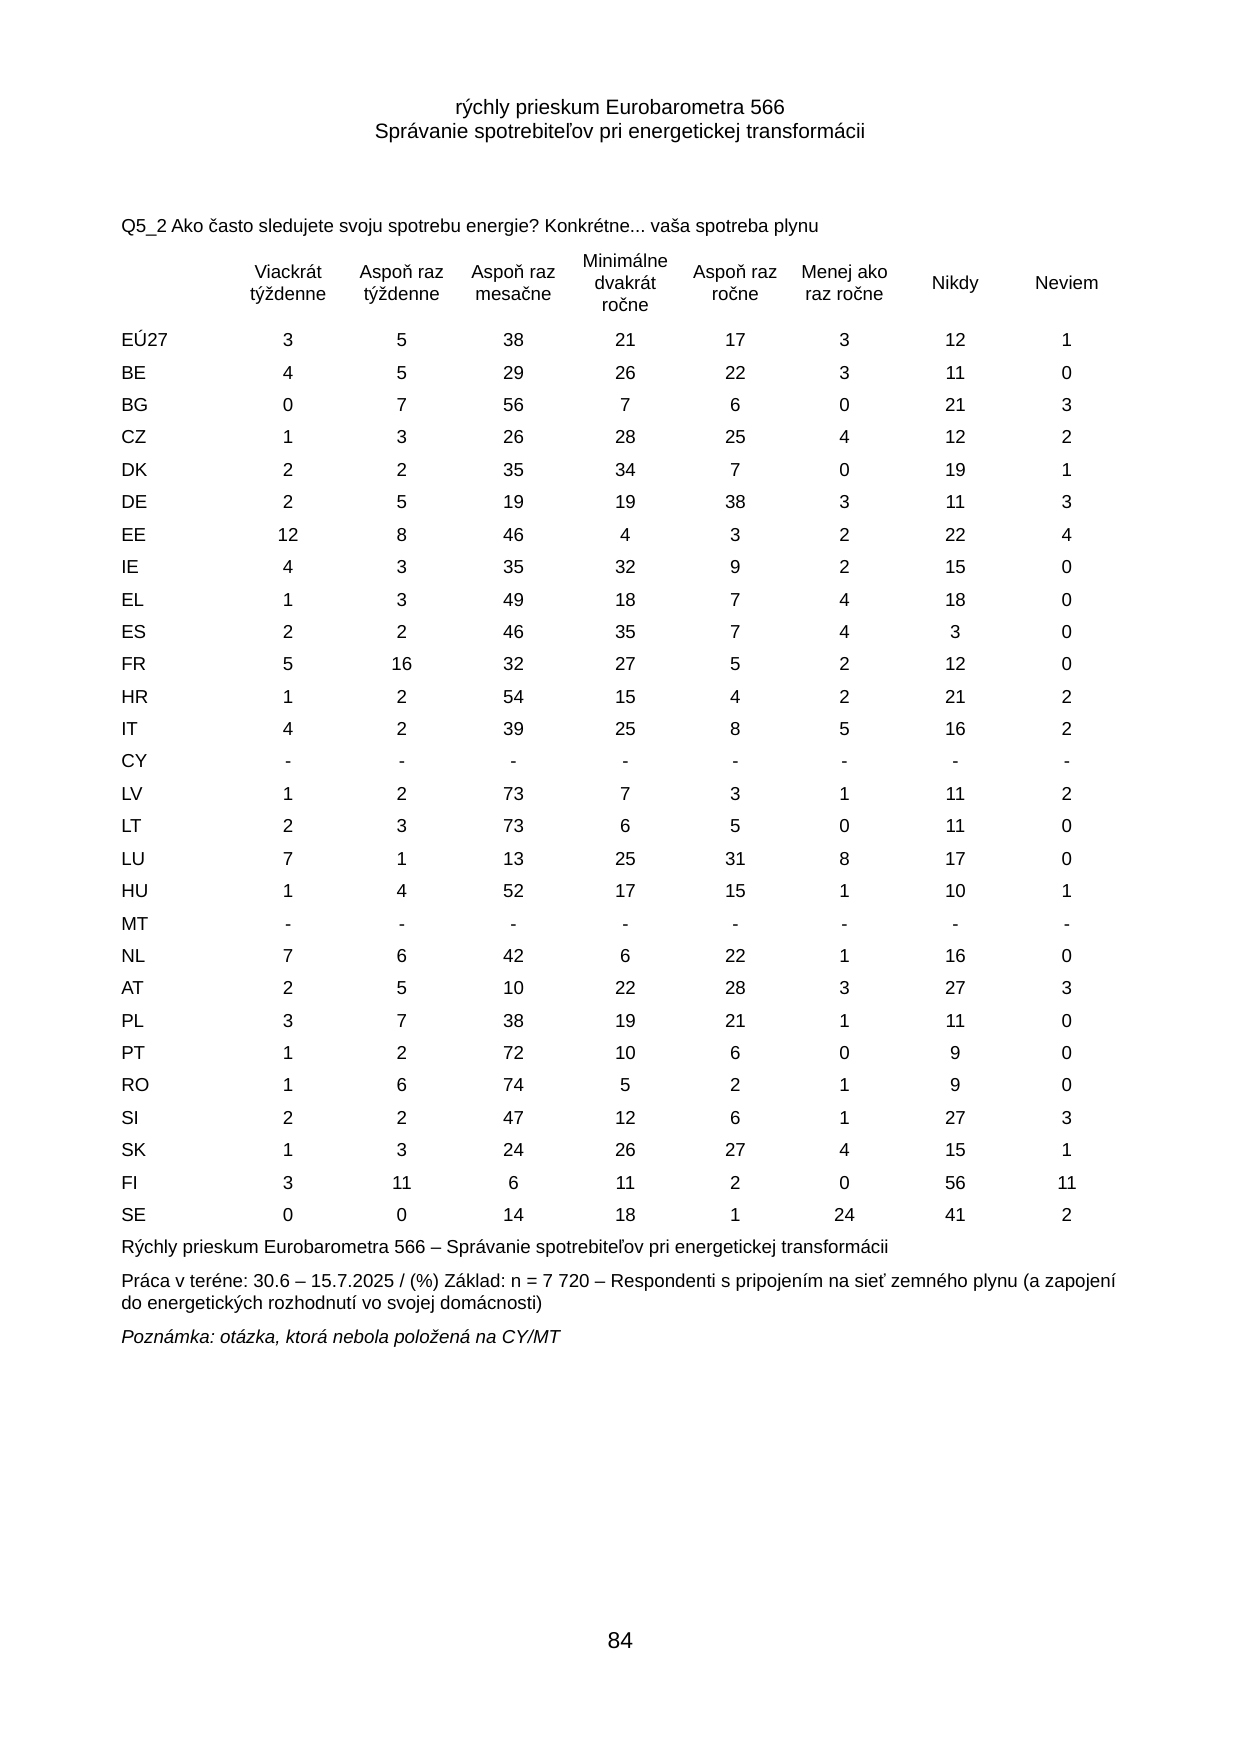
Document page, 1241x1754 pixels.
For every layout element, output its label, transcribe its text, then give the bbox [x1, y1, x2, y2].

table_cell 2 [346, 1101, 457, 1134]
table_cell 21 [680, 1004, 790, 1036]
table_cell 38 [457, 324, 570, 356]
table_cell 22 [680, 356, 790, 388]
table_cell 22 [899, 518, 1011, 551]
table_cell 24 [457, 1134, 570, 1166]
table_cell 32 [570, 551, 680, 583]
table_cell 3 [229, 1004, 346, 1036]
table_cell 5 [790, 713, 899, 745]
table_cell 0 [1011, 842, 1122, 874]
table_cell 38 [457, 1004, 570, 1036]
table_cell 1 [790, 1101, 899, 1134]
table_cell 0 [1011, 356, 1122, 388]
table_cell 28 [680, 972, 790, 1004]
table_cell 7 [680, 615, 790, 648]
table_cell 7 [229, 842, 346, 874]
table_cell 41 [899, 1199, 1011, 1231]
table_cell AT [118, 972, 229, 1004]
table_cell 5 [346, 972, 457, 1004]
table_cell - [680, 907, 790, 939]
table_cell 2 [346, 777, 457, 810]
table_cell 5 [680, 648, 790, 680]
table_cell 5 [680, 810, 790, 842]
table_cell 0 [1011, 810, 1122, 842]
table_cell 5 [346, 486, 457, 518]
table_cell 29 [457, 356, 570, 388]
table_cell 3 [899, 615, 1011, 648]
table_cell 7 [680, 583, 790, 615]
table_cell 26 [570, 356, 680, 388]
table_cell 3 [229, 324, 346, 356]
table_cell 0 [229, 1199, 346, 1231]
table_cell 0 [790, 453, 899, 486]
table_cell IT [118, 713, 229, 745]
table_cell - [229, 745, 346, 777]
table_cell 12 [899, 324, 1011, 356]
table_cell 2 [1011, 680, 1122, 712]
table_cell 3 [1011, 1101, 1122, 1134]
table_cell 3 [790, 356, 899, 388]
table_cell 11 [570, 1166, 680, 1198]
table_cell 0 [1011, 1036, 1122, 1069]
table_cell HR [118, 680, 229, 712]
table_cell 16 [899, 713, 1011, 745]
table_cell IE [118, 551, 229, 583]
table_cell 1 [790, 777, 899, 810]
table_cell 1 [790, 875, 899, 907]
table_header Q5_2 Ako často sledujete svoju spotrebu energie? Konkrétne... vaša spotreba plynu [118, 209, 1122, 241]
table_cell 1 [1011, 1134, 1122, 1166]
table_cell 15 [680, 875, 790, 907]
table_cell PT [118, 1036, 229, 1069]
table_cell 2 [229, 810, 346, 842]
table_cell 1 [1011, 453, 1122, 486]
table_cell Nikdy [899, 241, 1011, 324]
table_cell 1 [1011, 324, 1122, 356]
table_cell 2 [229, 486, 346, 518]
table_cell - [1011, 907, 1122, 939]
table_cell - [346, 907, 457, 939]
table_cell 7 [346, 1004, 457, 1036]
table_cell 3 [229, 1166, 346, 1198]
table_cell 2 [346, 680, 457, 712]
table_cell MT [118, 907, 229, 939]
table_cell 26 [570, 1134, 680, 1166]
table_cell 18 [570, 1199, 680, 1231]
table_cell 3 [346, 1134, 457, 1166]
table_cell 2 [790, 648, 899, 680]
table_cell 0 [1011, 648, 1122, 680]
table_cell 21 [899, 389, 1011, 421]
table_cell 9 [899, 1036, 1011, 1069]
table_cell 22 [570, 972, 680, 1004]
table_cell 38 [680, 486, 790, 518]
table_cell 18 [899, 583, 1011, 615]
table_cell 25 [570, 713, 680, 745]
table_cell 11 [899, 810, 1011, 842]
table_cell 0 [1011, 1069, 1122, 1101]
table_cell 3 [1011, 972, 1122, 1004]
table_cell 4 [790, 1134, 899, 1166]
table_cell 4 [790, 583, 899, 615]
table_cell 46 [457, 518, 570, 551]
table_cell 16 [346, 648, 457, 680]
table_cell 13 [457, 842, 570, 874]
table_cell 4 [790, 421, 899, 453]
table_cell 0 [346, 1199, 457, 1231]
table_cell 8 [346, 518, 457, 551]
table_cell EE [118, 518, 229, 551]
table_cell 56 [899, 1166, 1011, 1198]
table_cell 2 [680, 1069, 790, 1101]
table_cell 2 [790, 518, 899, 551]
table_cell 28 [570, 421, 680, 453]
table_cell Menej ako raz ročne [790, 241, 899, 324]
table_cell 35 [457, 551, 570, 583]
table_cell 2 [229, 453, 346, 486]
table_cell Práca v teréne: 30.6 – 15.7.2025 / (%) Základ: n = 7 720 – Respondenti s pripojením na sieť zemného plynu (a zapojení do energetických rozhodnutí vo svojej domácnosti) [118, 1263, 1122, 1321]
table_cell 8 [680, 713, 790, 745]
table_cell LV [118, 777, 229, 810]
table_cell 3 [346, 810, 457, 842]
table_cell 49 [457, 583, 570, 615]
table_cell 0 [790, 1166, 899, 1198]
table_cell 3 [790, 324, 899, 356]
table_cell - [1011, 745, 1122, 777]
table_cell 22 [680, 939, 790, 972]
table_cell 1 [790, 1004, 899, 1036]
table_cell 47 [457, 1101, 570, 1134]
table_cell 32 [457, 648, 570, 680]
table_cell 6 [680, 1101, 790, 1134]
table_cell 1 [229, 1036, 346, 1069]
table_cell EÚ27 [118, 324, 229, 356]
table_cell 2 [790, 680, 899, 712]
table_cell 17 [570, 875, 680, 907]
table_cell 17 [899, 842, 1011, 874]
table_cell 1 [790, 1069, 899, 1101]
table_cell 4 [570, 518, 680, 551]
table_cell 46 [457, 615, 570, 648]
table_cell 9 [680, 551, 790, 583]
table_cell 3 [790, 486, 899, 518]
table_cell 11 [899, 1004, 1011, 1036]
table_cell 0 [1011, 583, 1122, 615]
table_cell 7 [570, 777, 680, 810]
table_cell NL [118, 939, 229, 972]
table_cell 17 [680, 324, 790, 356]
table_cell 74 [457, 1069, 570, 1101]
table_cell 42 [457, 939, 570, 972]
table_cell 2 [346, 615, 457, 648]
table_cell Minimálne dvakrát ročne [570, 241, 680, 324]
table_cell BG [118, 389, 229, 421]
table_cell 2 [229, 615, 346, 648]
table_cell 73 [457, 777, 570, 810]
table_cell - [790, 745, 899, 777]
table_cell 1 [346, 842, 457, 874]
table_cell - [457, 745, 570, 777]
table_cell 6 [680, 1036, 790, 1069]
table_cell 8 [790, 842, 899, 874]
table_cell 7 [570, 389, 680, 421]
table_cell 11 [1011, 1166, 1122, 1198]
table_cell 5 [570, 1069, 680, 1101]
table_cell 0 [790, 389, 899, 421]
table_cell - [790, 907, 899, 939]
table_cell RO [118, 1069, 229, 1101]
table_cell 26 [457, 421, 570, 453]
table_cell 2 [346, 1036, 457, 1069]
table_cell 54 [457, 680, 570, 712]
table_cell 10 [570, 1036, 680, 1069]
table_cell 9 [899, 1069, 1011, 1101]
table_cell 2 [680, 1166, 790, 1198]
table_cell 11 [899, 356, 1011, 388]
table_cell SK [118, 1134, 229, 1166]
table_cell 1 [680, 1199, 790, 1231]
table_cell LU [118, 842, 229, 874]
table_cell 2 [1011, 1199, 1122, 1231]
table_cell 0 [1011, 939, 1122, 972]
table_cell 3 [346, 551, 457, 583]
table_cell 21 [570, 324, 680, 356]
table_cell 72 [457, 1036, 570, 1069]
table_cell FR [118, 648, 229, 680]
table_cell 11 [346, 1166, 457, 1198]
table_cell 4 [790, 615, 899, 648]
table_cell 12 [899, 421, 1011, 453]
table_cell Aspoň raz týždenne [346, 241, 457, 324]
table_cell - [457, 907, 570, 939]
table_cell Viackrát týždenne [229, 241, 346, 324]
table_cell 4 [229, 551, 346, 583]
table_cell 0 [229, 389, 346, 421]
table_cell 2 [346, 453, 457, 486]
table_cell 4 [680, 680, 790, 712]
table_cell Rýchly prieskum Eurobarometra 566 – Správanie spotrebiteľov pri energetickej transformácii [118, 1231, 1122, 1263]
table_cell 1 [229, 875, 346, 907]
table_cell 19 [570, 486, 680, 518]
table_cell 15 [570, 680, 680, 712]
table_cell 12 [899, 648, 1011, 680]
table_cell HU [118, 875, 229, 907]
table_cell CZ [118, 421, 229, 453]
table_cell 19 [457, 486, 570, 518]
table_cell 27 [570, 648, 680, 680]
table_cell 5 [229, 648, 346, 680]
table_cell 25 [570, 842, 680, 874]
table_cell DK [118, 453, 229, 486]
table_cell 15 [899, 551, 1011, 583]
table_cell 4 [1011, 518, 1122, 551]
table_cell EL [118, 583, 229, 615]
table_cell 25 [680, 421, 790, 453]
table_cell 39 [457, 713, 570, 745]
table_cell 2 [346, 713, 457, 745]
table_cell 1 [1011, 875, 1122, 907]
table_cell 11 [899, 486, 1011, 518]
table_cell 7 [680, 453, 790, 486]
table_cell 52 [457, 875, 570, 907]
table_cell DE [118, 486, 229, 518]
table_cell 6 [570, 939, 680, 972]
table_cell LT [118, 810, 229, 842]
table_cell 3 [1011, 486, 1122, 518]
table_cell 6 [457, 1166, 570, 1198]
table_cell SE [118, 1199, 229, 1231]
table_cell 0 [1011, 615, 1122, 648]
table_cell 2 [1011, 421, 1122, 453]
table_cell 27 [899, 972, 1011, 1004]
table_cell 2 [1011, 777, 1122, 810]
table_cell 1 [229, 1069, 346, 1101]
table_cell 7 [346, 389, 457, 421]
table_cell 3 [346, 583, 457, 615]
table_cell 10 [457, 972, 570, 1004]
table_cell 0 [790, 810, 899, 842]
table_cell 12 [229, 518, 346, 551]
table_cell 19 [570, 1004, 680, 1036]
table_cell 5 [346, 356, 457, 388]
table_cell Aspoň raz mesačne [457, 241, 570, 324]
table_cell 21 [899, 680, 1011, 712]
table_cell 1 [229, 1134, 346, 1166]
table_cell 11 [899, 777, 1011, 810]
table_cell 0 [1011, 551, 1122, 583]
table_cell 16 [899, 939, 1011, 972]
table_cell 4 [346, 875, 457, 907]
table_cell 18 [570, 583, 680, 615]
table_cell 12 [570, 1101, 680, 1134]
table_cell 73 [457, 810, 570, 842]
table_cell - [899, 907, 1011, 939]
table_cell 27 [899, 1101, 1011, 1134]
table_cell 4 [229, 356, 346, 388]
table_cell 2 [1011, 713, 1122, 745]
table_cell 56 [457, 389, 570, 421]
table_cell 1 [229, 421, 346, 453]
table_cell BE [118, 356, 229, 388]
table_cell 2 [790, 551, 899, 583]
table_cell - [346, 745, 457, 777]
table_cell Aspoň raz ročne [680, 241, 790, 324]
table_cell - [229, 907, 346, 939]
table_cell - [570, 745, 680, 777]
table_cell Neviem [1011, 241, 1122, 324]
table_cell 6 [346, 939, 457, 972]
table_cell - [899, 745, 1011, 777]
table_cell 3 [1011, 389, 1122, 421]
table_cell 1 [229, 583, 346, 615]
table_cell SI [118, 1101, 229, 1134]
table_cell 31 [680, 842, 790, 874]
table_cell - [570, 907, 680, 939]
table_cell 27 [680, 1134, 790, 1166]
table_cell 10 [899, 875, 1011, 907]
table_cell 14 [457, 1199, 570, 1231]
table_cell 3 [790, 972, 899, 1004]
table_cell 1 [229, 777, 346, 810]
table_cell 3 [680, 777, 790, 810]
table_cell 1 [790, 939, 899, 972]
table_cell 3 [680, 518, 790, 551]
table_cell ES [118, 615, 229, 648]
table_cell 0 [1011, 1004, 1122, 1036]
table_cell FI [118, 1166, 229, 1198]
table_cell 6 [570, 810, 680, 842]
table_cell [118, 241, 229, 324]
table_cell 4 [229, 713, 346, 745]
table_cell 0 [790, 1036, 899, 1069]
table_cell 1 [229, 680, 346, 712]
table_cell PL [118, 1004, 229, 1036]
table_cell 2 [229, 1101, 346, 1134]
table_cell 15 [899, 1134, 1011, 1166]
table_cell 19 [899, 453, 1011, 486]
table_cell 24 [790, 1199, 899, 1231]
table_cell 2 [229, 972, 346, 1004]
table_cell 6 [346, 1069, 457, 1101]
table_cell CY [118, 745, 229, 777]
table_cell Poznámka: otázka, ktorá nebola položená na CY/MT [118, 1321, 1122, 1353]
table_cell 5 [346, 324, 457, 356]
table_cell 6 [680, 389, 790, 421]
table_cell 35 [457, 453, 570, 486]
table_cell 3 [346, 421, 457, 453]
table_cell - [680, 745, 790, 777]
table_cell 35 [570, 615, 680, 648]
table_cell 34 [570, 453, 680, 486]
table_cell 7 [229, 939, 346, 972]
